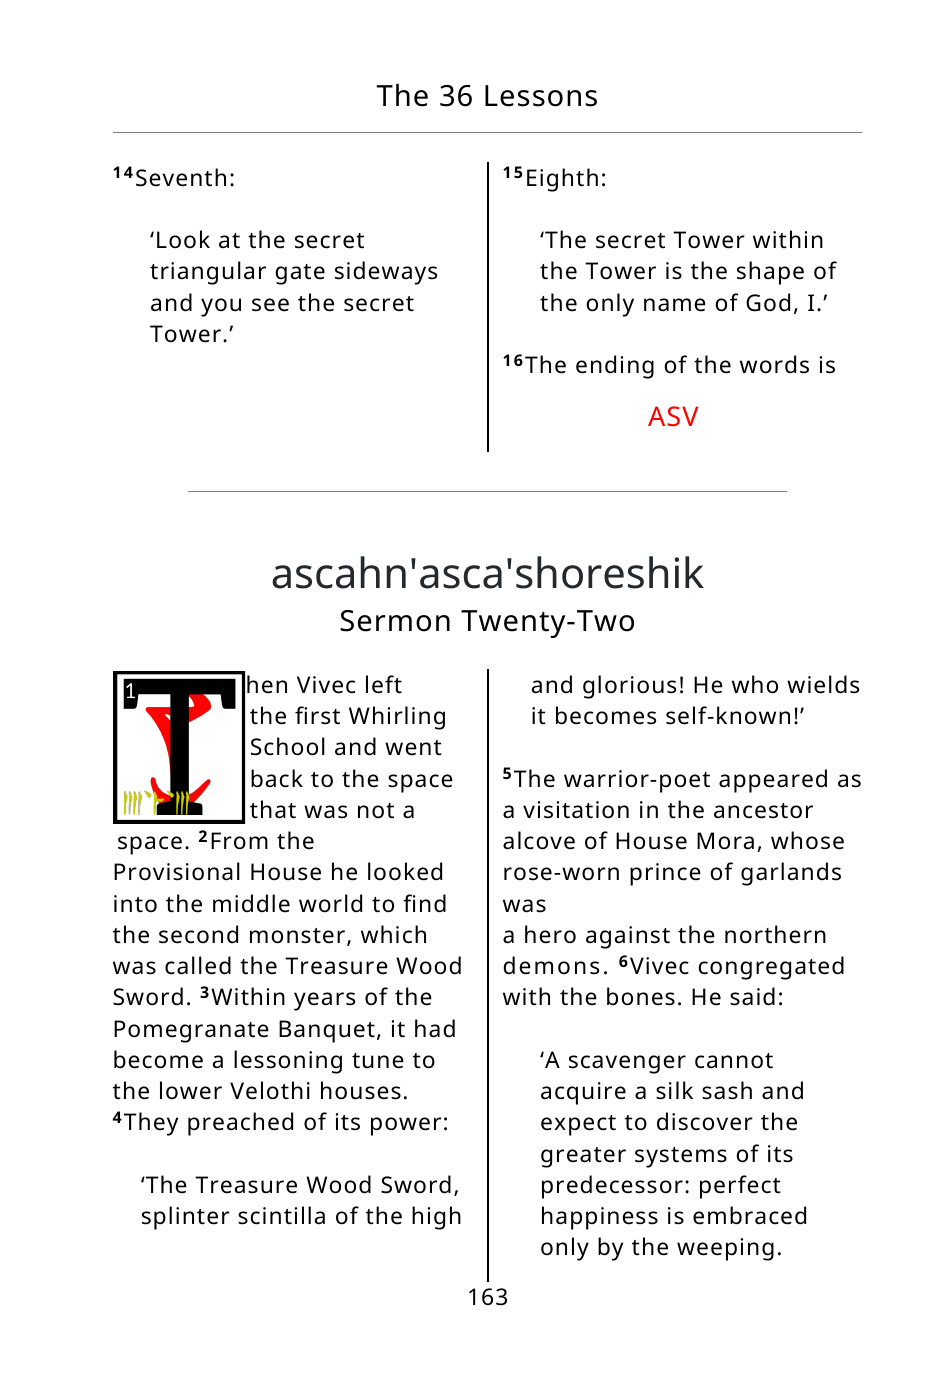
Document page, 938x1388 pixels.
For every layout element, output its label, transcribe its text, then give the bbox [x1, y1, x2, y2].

text and glorious! He who wields it becomes self-known!’ [531, 669, 862, 731]
text School and went [246, 731, 472, 762]
text Sermon Twenty-Two [112, 601, 862, 640]
text ‘Look at the secret triangular gate sideways and you see the secret Tower.’ [150, 224, 454, 349]
text demons. 6Vivec congregated with the bones. He said: [502, 950, 862, 1012]
text 5The warrior-poet appeared as a visitation in the ancestor alcove of House Mora, whose rose-worn prince of garlands was a hero against the northern [502, 762, 862, 950]
text back to the space [246, 762, 472, 794]
text ‘A scavenger cannot acquire a silk sash and expect to discover the greater systems of its predecessor: perfect happiness is embraced only by the weeping. [540, 1044, 844, 1262]
text that was not a [112, 794, 472, 825]
text The 36 Lessons [112, 75, 862, 115]
text ASV [502, 397, 844, 434]
text space. 2From the [112, 825, 472, 856]
text ‘The secret Tower within the Tower is the shape of the only name of God, I.’ [540, 224, 844, 318]
text 14Seventh: [112, 162, 472, 193]
text 16The ending of the words is [502, 349, 862, 380]
text 15Eighth: [502, 162, 862, 193]
text ‘The Treasure Wood Sword, splinter scintilla of the high [141, 1169, 472, 1231]
text hen Vivec left [112, 669, 472, 700]
picture [113, 671, 246, 824]
subtitle ascahn'asca'shoreshik [112, 544, 862, 601]
text the first Whirling [246, 700, 472, 731]
text Provisional House he looked into the middle world to find the second monster, which was called the Treasure Wood Sword. 3Within years of the Pomegranate Banquet, it had become a lessoning tune to the lower Velothi houses. 4They preached of its power: [112, 856, 472, 1137]
